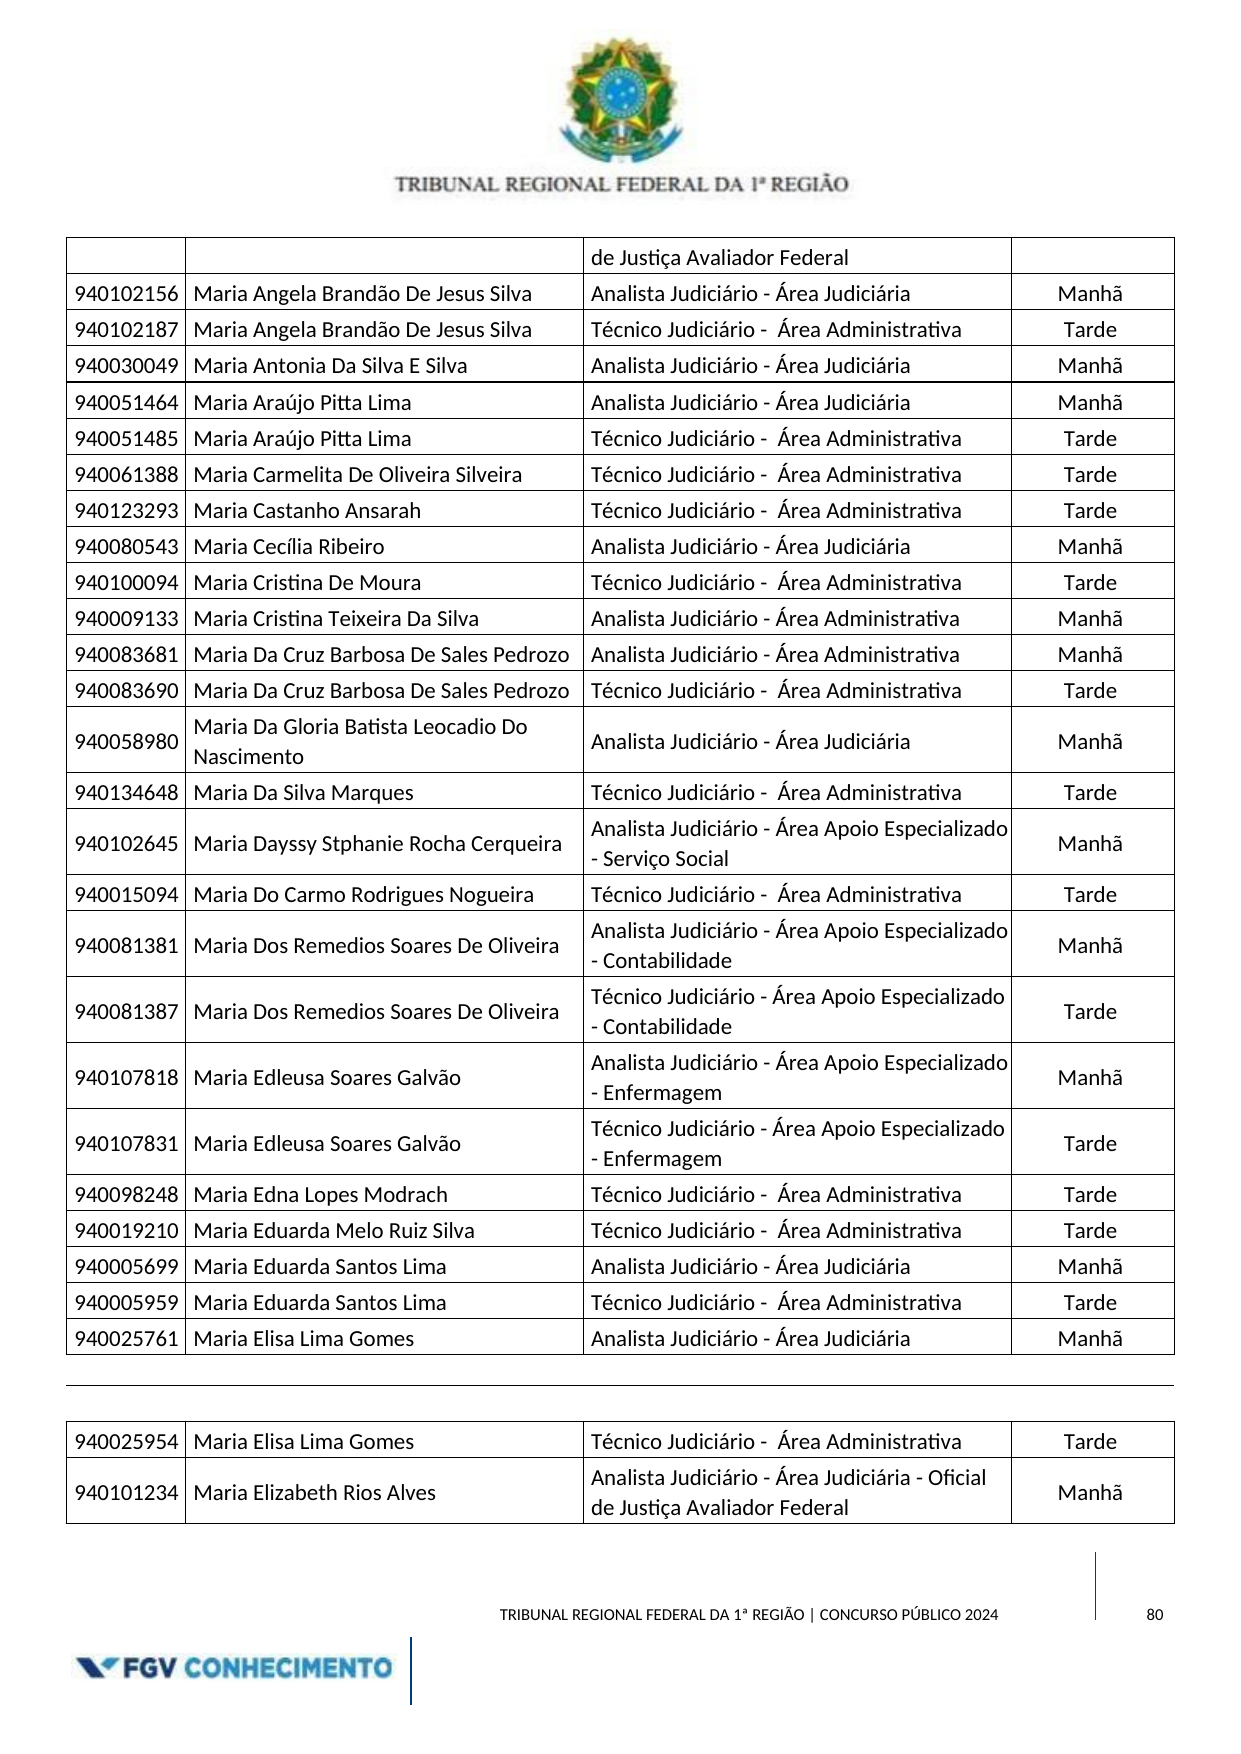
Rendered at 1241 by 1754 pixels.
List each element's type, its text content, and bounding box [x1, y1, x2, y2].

table_cell 940134648 [67, 773, 185, 808]
table_cell Analista Judiciário - Área Administrativa [584, 635, 1011, 670]
table_cell 940107831 [67, 1109, 185, 1173]
table_cell Analista Judiciário - Área Judiciária [584, 1247, 1011, 1282]
table_cell Analista Judiciário - Área Judiciária [584, 1319, 1011, 1354]
table_cell Maria Eduarda Melo Ruiz Silva [186, 1211, 583, 1246]
table_cell Maria Eduarda Santos Lima [186, 1247, 583, 1282]
table_cell Maria Angela Brandão De Jesus Silva [186, 310, 583, 345]
table_cell Tarde [1012, 671, 1174, 706]
table_cell Técnico Judiciário - Área Administrativa [584, 1283, 1011, 1318]
table_cell Tarde [1012, 773, 1174, 808]
table_cell 940102187 [67, 310, 185, 345]
table_cell Maria Elisa Lima Gomes [186, 1319, 583, 1354]
table_cell Analista Judiciário - Área Apoio Especializado - Enfermagem [584, 1043, 1011, 1107]
table_cell Maria Cristina Teixeira Da Silva [186, 599, 583, 634]
table_cell Maria Araújo Pitta Lima [186, 383, 583, 417]
table_header Inscrição [66, 1386, 186, 1421]
table_cell 940030049 [67, 346, 185, 381]
table_cell 940081381 [67, 911, 185, 976]
table_cell Manhã [1012, 1319, 1174, 1354]
table_cell 940061388 [67, 455, 185, 489]
table_cell Técnico Judiciário - Área Administrativa [584, 773, 1011, 808]
table_cell Técnico Judiciário - Área Administrativa [584, 491, 1011, 526]
table_cell 940019210 [67, 1211, 185, 1246]
table_cell [1012, 238, 1174, 273]
table_header Cargo [584, 1386, 1012, 1421]
table_cell Manhã [1012, 1247, 1174, 1282]
table_cell Manhã [1012, 599, 1174, 634]
table_cell Técnico Judiciário - Área Administrativa [584, 563, 1011, 598]
table_cell Maria Cecília Ribeiro [186, 527, 583, 562]
table_cell Técnico Judiciário - Área Apoio Especializado - Enfermagem [584, 1109, 1011, 1173]
table_header Nome [186, 1386, 583, 1421]
table_cell 940081387 [67, 977, 185, 1042]
table_cell Manhã [1012, 274, 1174, 309]
table_cell Maria Castanho Ansarah [186, 491, 583, 526]
table_cell Maria Da Gloria Batista Leocadio Do Nascimento [186, 707, 583, 772]
table_cell Maria Araújo Pitta Lima [186, 419, 583, 453]
table_cell Manhã [1012, 809, 1174, 874]
table_cell Tarde [1012, 419, 1174, 453]
table_cell Manhã [1012, 527, 1174, 562]
table_cell Técnico Judiciário - Área Administrativa [584, 671, 1011, 706]
table_cell Tarde [1012, 563, 1174, 598]
table_cell Maria Edleusa Soares Galvão [186, 1109, 583, 1173]
table_cell 940015094 [67, 875, 185, 910]
table_cell Maria Da Cruz Barbosa De Sales Pedrozo [186, 671, 583, 706]
table_cell Maria Edleusa Soares Galvão [186, 1043, 583, 1107]
table_cell Técnico Judiciário - Área Administrativa [584, 1211, 1011, 1246]
table_cell Maria Da Silva Marques [186, 773, 583, 808]
table_cell Analista Judiciário - Área Judiciária - Oficial de Justiça Avaliador Federal [584, 1458, 1011, 1523]
table_cell 940051485 [67, 419, 185, 453]
table_cell 940100094 [67, 563, 185, 598]
table_cell 940080543 [67, 527, 185, 562]
table_cell [67, 238, 185, 273]
table_cell 940102645 [67, 809, 185, 874]
table_cell 940009133 [67, 599, 185, 634]
table_cell Maria Edna Lopes Modrach [186, 1175, 583, 1209]
table_cell Tarde [1012, 455, 1174, 489]
table_cell Maria Eduarda Santos Lima [186, 1283, 583, 1318]
table_cell Maria Dos Remedios Soares De Oliveira [186, 911, 583, 976]
table_cell Técnico Judiciário - Área Apoio Especializado - Contabilidade [584, 977, 1011, 1042]
table_cell Manhã [1012, 635, 1174, 670]
table_cell Tarde [1012, 1109, 1174, 1173]
table_cell de Justiça Avaliador Federal [584, 238, 1011, 273]
table_cell 940025954 [67, 1422, 185, 1457]
table_header Turno de Prova [1012, 1386, 1174, 1421]
table_cell Maria Cristina De Moura [186, 563, 583, 598]
table_cell Analista Judiciário - Área Judiciária [584, 346, 1011, 381]
table_cell Analista Judiciário - Área Apoio Especializado - Serviço Social [584, 809, 1011, 874]
table_cell Maria Antonia Da Silva E Silva [186, 346, 583, 381]
table_cell Manhã [1012, 1043, 1174, 1107]
table_cell Maria Do Carmo Rodrigues Nogueira [186, 875, 583, 910]
table_cell 940123293 [67, 491, 185, 526]
table_cell Tarde [1012, 491, 1174, 526]
table_cell Maria Da Cruz Barbosa De Sales Pedrozo [186, 635, 583, 670]
table_cell Maria Carmelita De Oliveira Silveira [186, 455, 583, 489]
table_cell Técnico Judiciário - Área Administrativa [584, 1175, 1011, 1209]
table_cell Maria Elizabeth Rios Alves [186, 1458, 583, 1523]
table_cell Técnico Judiciário - Área Administrativa [584, 310, 1011, 345]
table_cell 940051464 [67, 383, 185, 417]
table_cell Maria Elisa Lima Gomes [186, 1422, 583, 1457]
table_cell 940083681 [67, 635, 185, 670]
table_cell Analista Judiciário - Área Judiciária [584, 527, 1011, 562]
table_cell Técnico Judiciário - Área Administrativa [584, 455, 1011, 489]
table_cell 940083690 [67, 671, 185, 706]
table_cell Maria Angela Brandão De Jesus Silva [186, 274, 583, 309]
table_cell Manhã [1012, 911, 1174, 976]
table_cell 940101234 [67, 1458, 185, 1523]
table_cell 940005699 [67, 1247, 185, 1282]
table_cell Manhã [1012, 383, 1174, 417]
table_cell Técnico Judiciário - Área Administrativa [584, 419, 1011, 453]
table_cell Tarde [1012, 1422, 1174, 1457]
table_cell Tarde [1012, 875, 1174, 910]
table_cell 940102156 [67, 274, 185, 309]
table_cell Analista Judiciário - Área Administrativa [584, 599, 1011, 634]
table_cell Tarde [1012, 1283, 1174, 1318]
table_cell Analista Judiciário - Área Judiciária [584, 707, 1011, 772]
table_cell Manhã [1012, 707, 1174, 772]
table_cell Analista Judiciário - Área Judiciária [584, 274, 1011, 309]
table_cell Tarde [1012, 1211, 1174, 1246]
table_cell Manhã [1012, 346, 1174, 381]
table_cell Maria Dayssy Stphanie Rocha Cerqueira [186, 809, 583, 874]
table_cell Analista Judiciário - Área Apoio Especializado - Contabilidade [584, 911, 1011, 976]
table_cell Tarde [1012, 310, 1174, 345]
table_cell Maria Dos Remedios Soares De Oliveira [186, 977, 583, 1042]
table_cell Técnico Judiciário - Área Administrativa [584, 875, 1011, 910]
table_cell Tarde [1012, 1175, 1174, 1209]
table_cell Analista Judiciário - Área Judiciária [584, 383, 1011, 417]
table_cell 940098248 [67, 1175, 185, 1209]
table_cell Tarde [1012, 977, 1174, 1042]
table_cell 940025761 [67, 1319, 185, 1354]
table_cell Manhã [1012, 1458, 1174, 1523]
table_cell Técnico Judiciário - Área Administrativa [584, 1422, 1011, 1457]
table_cell 940058980 [67, 707, 185, 772]
table_cell 940005959 [67, 1283, 185, 1318]
table_cell [186, 238, 583, 273]
table_cell 940107818 [67, 1043, 185, 1107]
